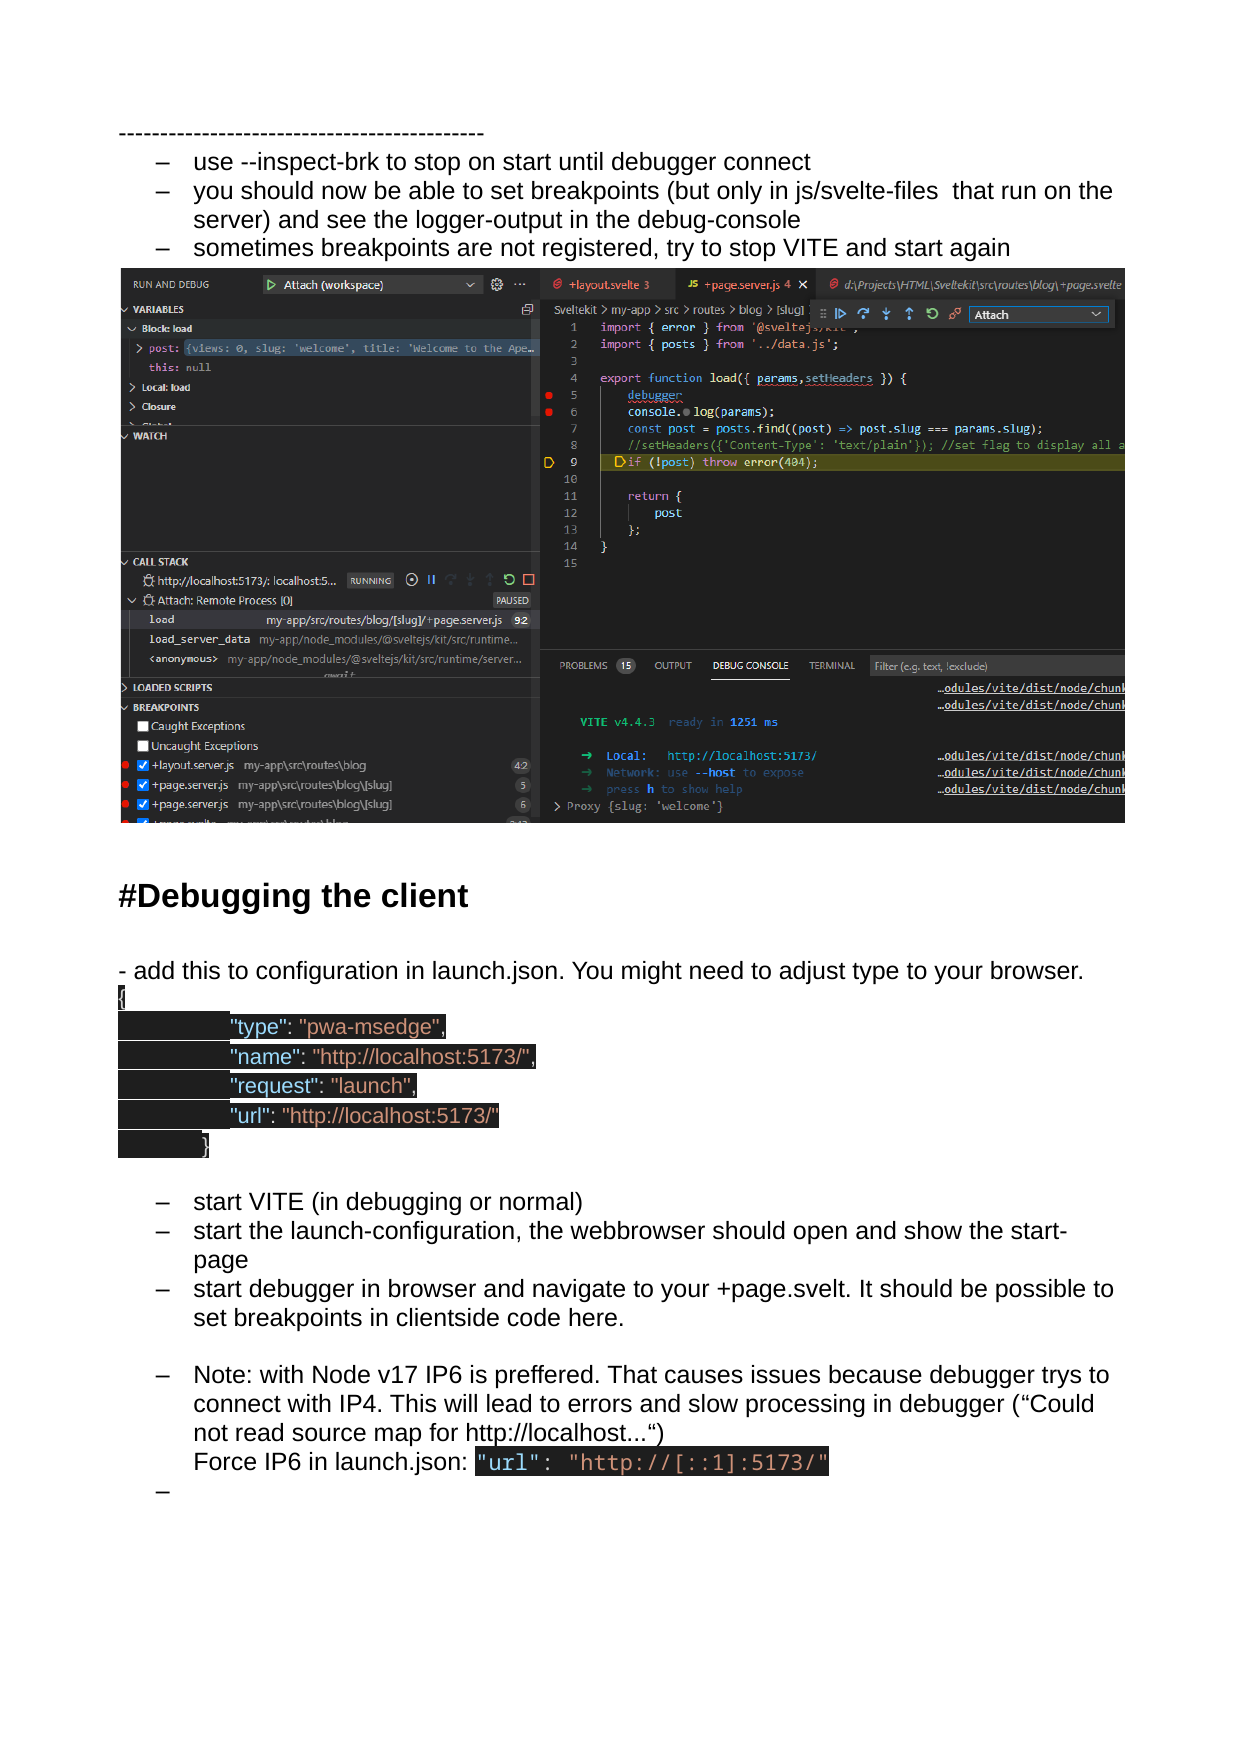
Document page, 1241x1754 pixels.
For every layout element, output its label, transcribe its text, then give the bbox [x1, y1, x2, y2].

list use --inspect-brk to stop on start until debugger connect [156, 147, 1122, 176]
list sometimes breakpoints are not registered, try to stop VITE and start again [156, 233, 1122, 262]
text "type": "pwa-msedge", [118, 1010, 1122, 1040]
list start VITE (in debugging or normal) [156, 1187, 1122, 1216]
picture [120, 268, 1125, 823]
list Force IP6 in launch.json: "url": "http://[::1]:5173/" [156, 1446, 1122, 1476]
text - add this to configuration in launch.json. You might need to adjust type to your browser. [118, 956, 1122, 985]
subtitle #Debugging the client [118, 876, 1122, 915]
list you should now be able to set breakpoints (but only in js/svelte-files that run on the server) and see the logger-output in the debug-console [156, 176, 1122, 233]
list start the launch-configuration, the webbrowser should open and show the start-page [156, 1216, 1122, 1274]
text { [118, 985, 1122, 1010]
text "url": "http://localhost:5173/" [118, 1099, 1122, 1129]
text } [118, 1129, 1122, 1158]
list start debugger in browser and navigate to your +page.svelt. It should be possible to set breakpoints in clientside code here. [156, 1274, 1122, 1331]
text [118, 118, 1122, 147]
list Note: with Node v17 IP6 is preffered. That causes issues because debugger trys to connect with IP4. This will lead to errors and slow processing in debugger (“Could not read source map for http://localhost...“) [156, 1360, 1122, 1446]
text "request": "launch", [118, 1069, 1122, 1099]
text "name": "http://localhost:5173/", [118, 1040, 1122, 1069]
